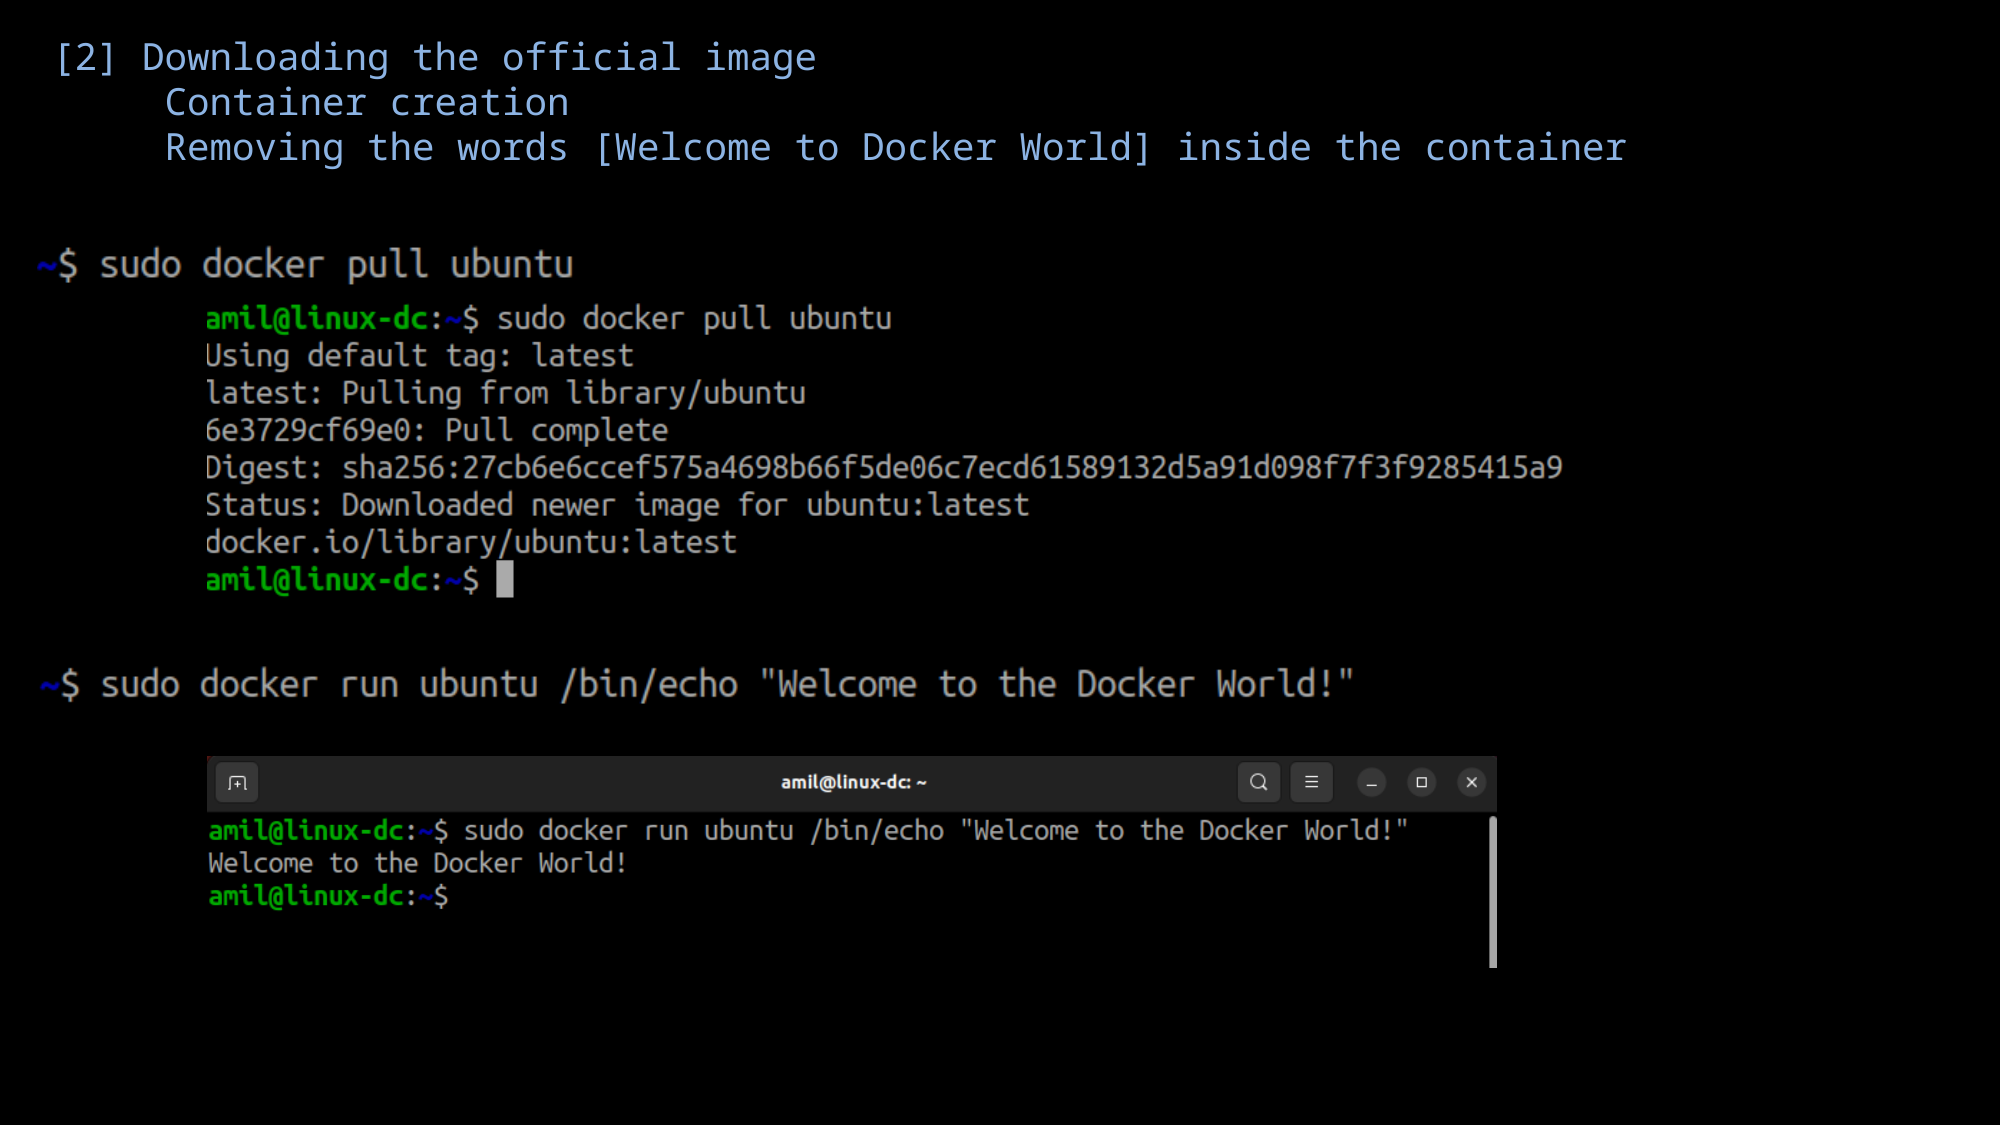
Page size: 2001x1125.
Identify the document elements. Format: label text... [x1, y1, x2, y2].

picture [207, 756, 1497, 968]
picture [37, 660, 1371, 709]
picture [37, 241, 586, 291]
picture [207, 302, 1596, 625]
text_box [2] Downloading the official image Container creation Removing the words [Welcome to Docker World] inside the container [37, 25, 1910, 176]
